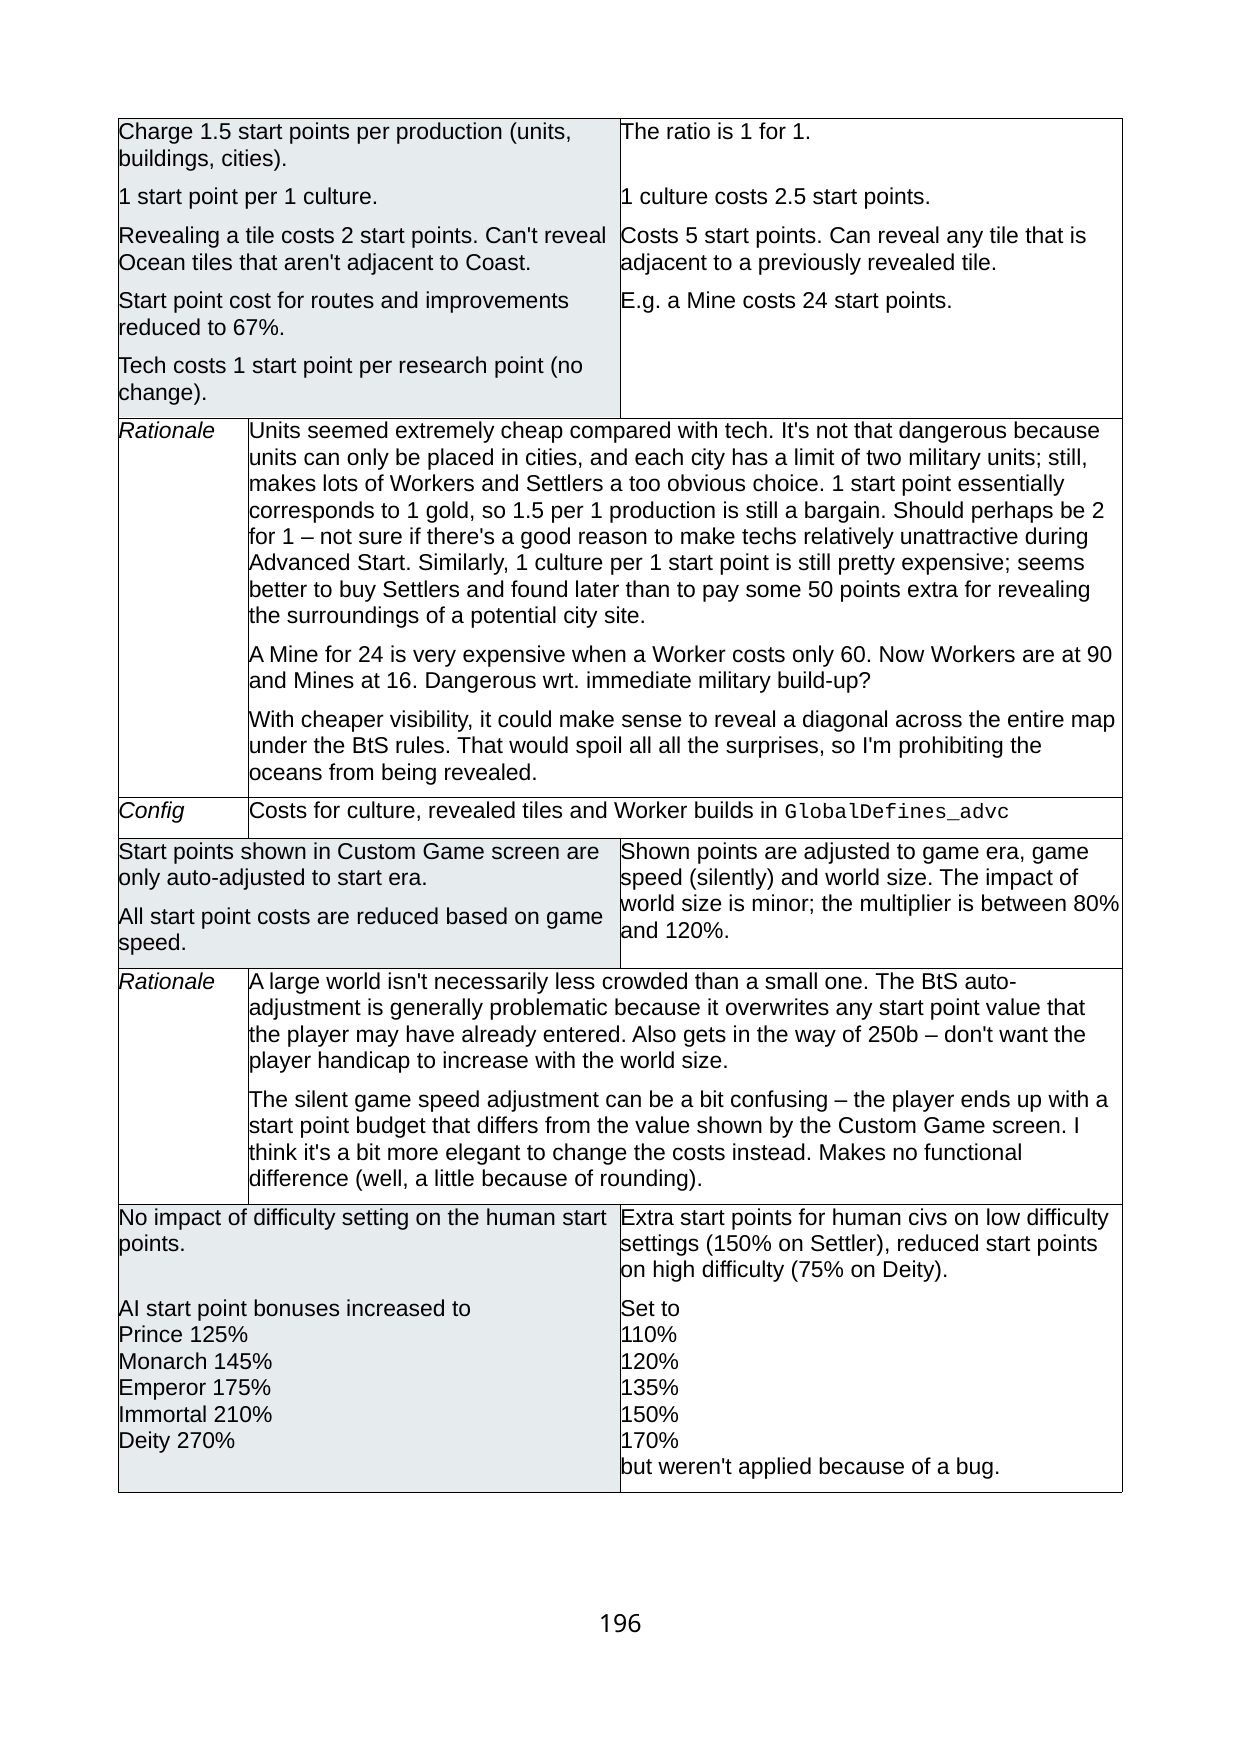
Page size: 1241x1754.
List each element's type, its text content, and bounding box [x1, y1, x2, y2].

table_cell Costs for culture, revealed tiles and Worker builds in GlobalDefines_advc [249, 798, 1122, 837]
table_cell No impact of difficulty setting on the human start points. AI start point bonuses increased to Prince 125% Monarch 145% Emperor 175% Immortal 210% Deity 270% [119, 1205, 620, 1492]
table_cell Shown points are adjusted to game era, game speed (silently) and world size. The impact of world size is minor; the multiplier is between 80% and 120%. [621, 839, 1122, 968]
table_cell Config [119, 798, 248, 837]
table_cell Charge 1.5 start points per production (units, buildings, cities). 1 start point per 1 culture. Revealing a tile costs 2 start points. Can't reveal Ocean tiles that aren't adjacent to Coast. Start point cost for routes and improvements reduced to 67%. Tech costs 1 start point per research point (no change). [119, 119, 620, 417]
table_cell Rationale [119, 419, 248, 797]
table_cell A large world isn't necessarily less crowded than a small one. The BtS auto-adjustment is generally problematic because it overwrites any start point value that the player may have already entered. Also gets in the way of 250b – don't want the player handicap to increase with the world size. The silent game speed adjustment can be a bit confusing – the player ends up with a start point budget that differs from the value shown by the Custom Game screen. I think it's a bit more elegant to change the costs instead. Makes no functional difference (well, a little because of rounding). [249, 969, 1122, 1203]
table_cell The ratio is 1 for 1. 1 culture costs 2.5 start points. Costs 5 start points. Can reveal any tile that is adjacent to a previously revealed tile. E.g. a Mine costs 24 start points. [621, 119, 1122, 417]
table_cell Rationale [119, 969, 248, 1203]
table_cell Units seemed extremely cheap compared with tech. It's not that dangerous because units can only be placed in cities, and each city has a limit of two military units; still, makes lots of Workers and Settlers a too obvious choice. 1 start point essentially corresponds to 1 gold, so 1.5 per 1 production is still a bargain. Should perhaps be 2 for 1 – not sure if there's a good reason to make techs relatively unattractive during Advanced Start. Similarly, 1 culture per 1 start point is still pretty expensive; seems better to buy Settlers and found later than to pay some 50 points extra for revealing the surroundings of a potential city site. A Mine for 24 is very expensive when a Worker costs only 60. Now Workers are at 90 and Mines at 16. Dangerous wrt. immediate military build-up? With cheaper visibility, it could make sense to reveal a diagonal across the entire map under the BtS rules. That would spoil all all the surprises, so I'm prohibiting the oceans from being revealed. [249, 419, 1122, 797]
table_cell Extra start points for human civs on low difficulty settings (150% on Settler), reduced start points on high difficulty (75% on Deity). Set to 110% 120% 135% 150% 170% but weren't applied because of a bug. [621, 1205, 1122, 1492]
table_cell Start points shown in Custom Game screen are only auto-adjusted to start era. All start point costs are reduced based on game speed. [119, 839, 620, 968]
